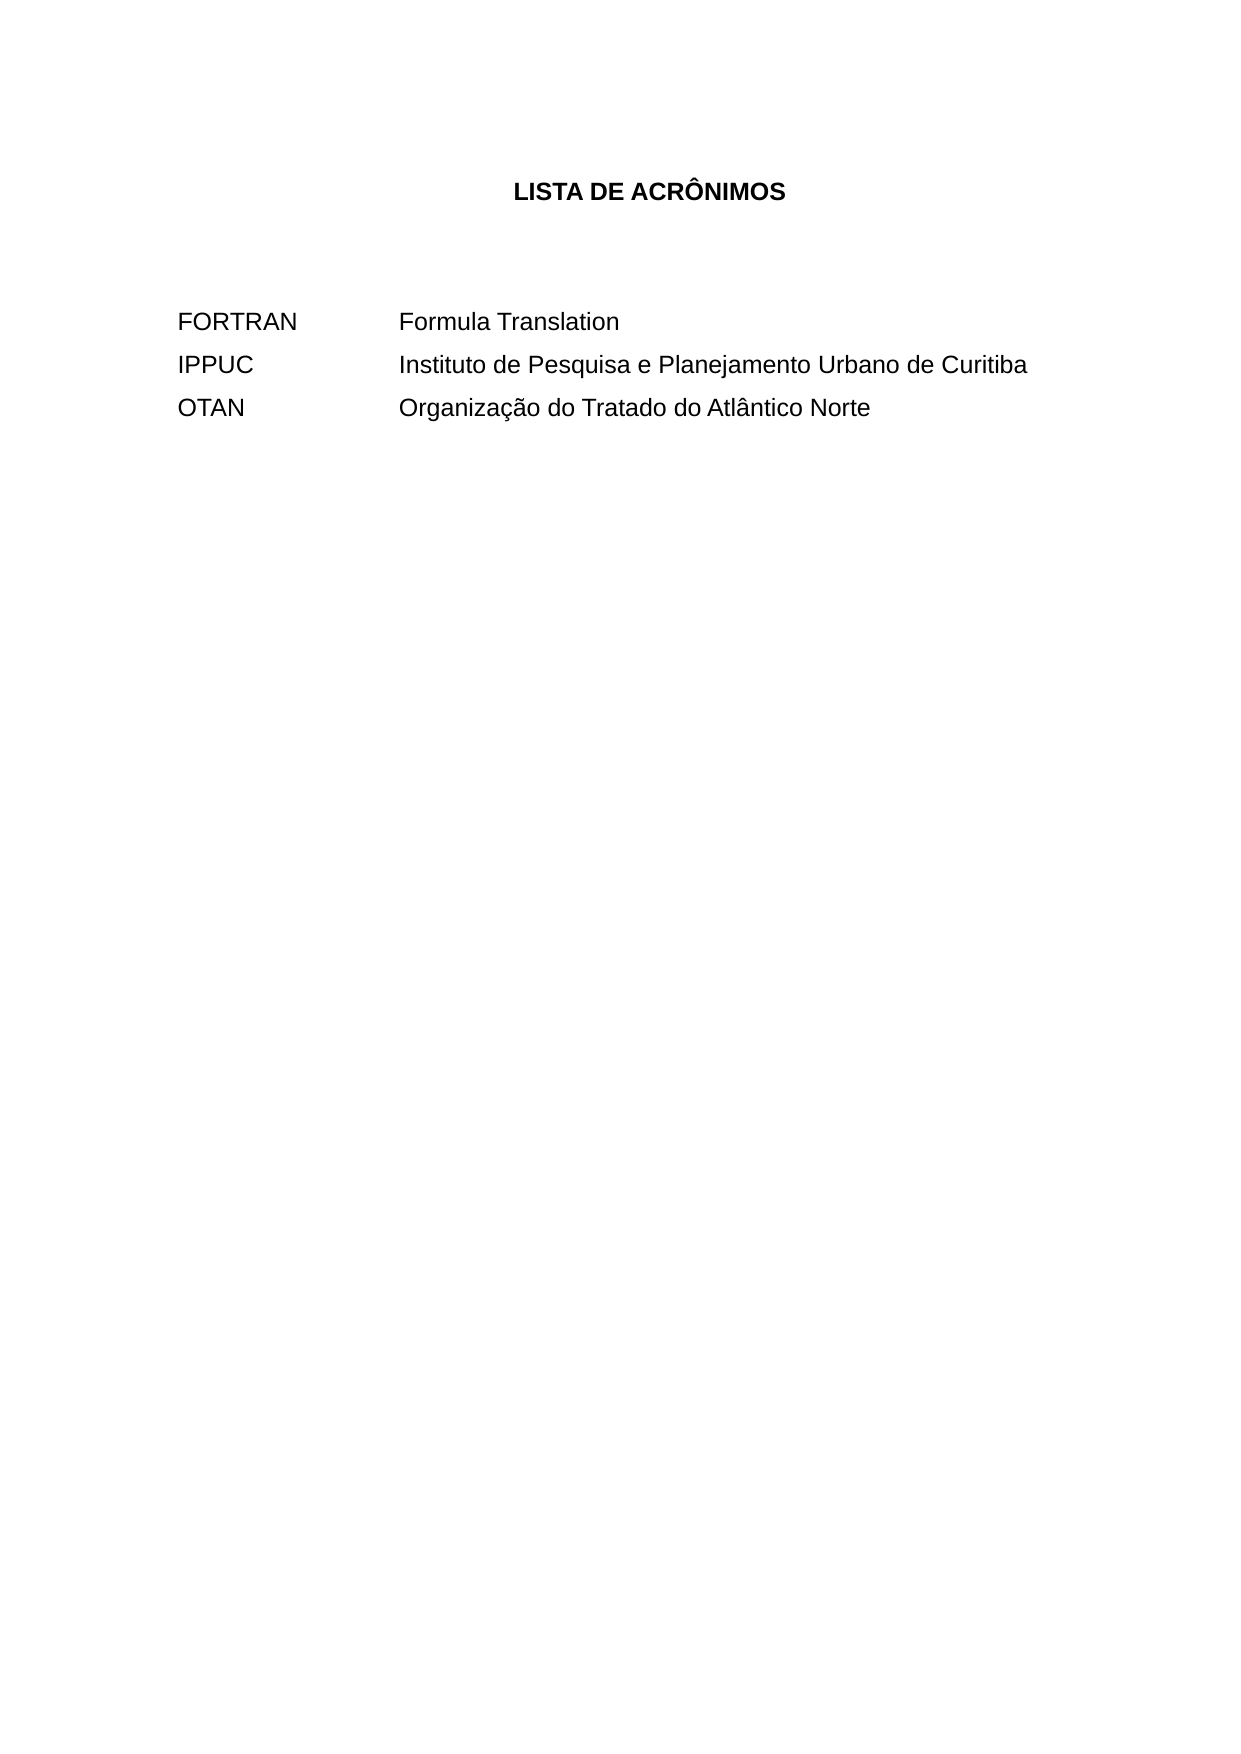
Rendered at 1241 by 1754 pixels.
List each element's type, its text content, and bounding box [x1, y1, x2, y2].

text IPPUC Instituto de Pesquisa e Planejamento Urbano de Curitiba [177, 350, 1122, 378]
text FORTRAN Formula Translation [177, 307, 1122, 335]
text OTAN Organização do Tratado do Atlântico Norte [177, 393, 1122, 422]
text LISTA DE ACRÔNIMOS [177, 177, 1122, 206]
